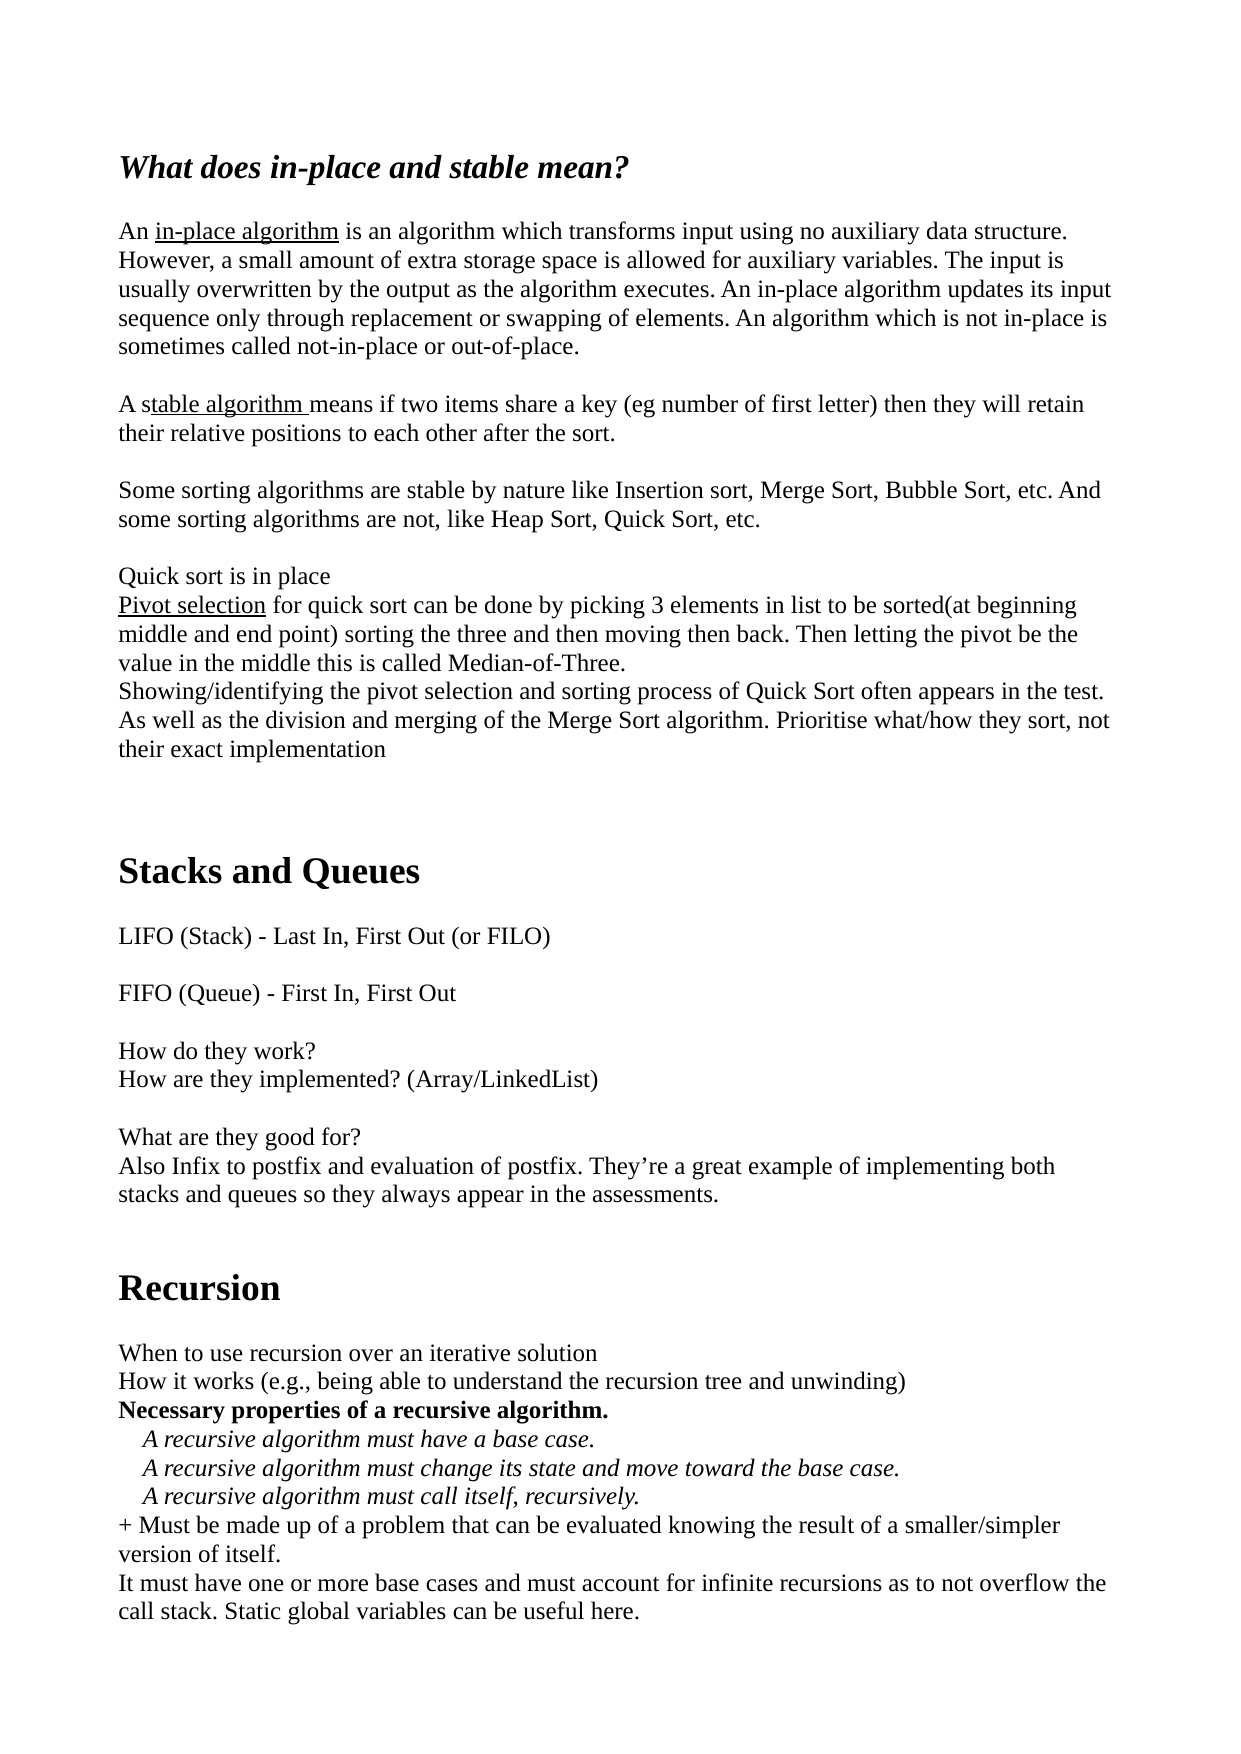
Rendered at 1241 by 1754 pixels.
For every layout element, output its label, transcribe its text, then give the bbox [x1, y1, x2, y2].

text A recursive algorithm must have a base case. [118, 1424, 1122, 1453]
text A stable algorithm means if two items share a key (eg number of first letter) then they will retain their relative positions to each other after the sort. [118, 389, 1122, 446]
text Showing/identifying the pivot selection and sorting process of Quick Sort often appears in the test. As well as the division and merging of the Merge Sort algorithm. Prioritise what/how they sort, not their exact implementation [118, 676, 1122, 763]
text An in-place algorithm is an algorithm which transforms input using no auxiliary data structure. However, a small amount of extra storage space is allowed for auxiliary variables. The input is usually overwritten by the output as the algorithm executes. An in-place algorithm updates its input sequence only through replacement or swapping of elements. An algorithm which is not in-place is sometimes called not-in-place or out-of-place. [118, 216, 1122, 360]
text What are they good for? [118, 1122, 1122, 1151]
text A recursive algorithm must call itself, recursively. [118, 1481, 1122, 1510]
text It must have one or more base cases and must account for infinite recursions as to not overflow the call stack. Static global variables can be useful here. [118, 1568, 1122, 1625]
text Also Infix to postfix and evaluation of postfix. They’re a great example of implementing both stacks and queues so they always appear in the assessments. [118, 1151, 1122, 1208]
text How do they work? [118, 1036, 1122, 1064]
text What does in-place and stable mean? [118, 147, 1122, 185]
text Pivot selection for quick sort can be done by picking 3 elements in list to be sorted(at beginning middle and end point) sorting the three and then moving then back. Then letting the pivot be the value in the middle this is called Median-of-Three. [118, 590, 1122, 676]
text FIFO (Queue) - First In, First Out [118, 978, 1122, 1007]
text Some sorting algorithms are stable by nature like Insertion sort, Merge Sort, Bubble Sort, etc. And some sorting algorithms are not, like Heap Sort, Quick Sort, etc. [118, 475, 1122, 533]
text Necessary properties of a recursive algorithm. [118, 1395, 1122, 1424]
text How it works (e.g., being able to understand the recursion tree and unwinding) [118, 1366, 1122, 1395]
text When to use recursion over an iterative solution [118, 1338, 1122, 1366]
text Recursion [118, 1266, 1122, 1309]
text Stacks and Queues [118, 849, 1122, 892]
text Quick sort is in place [118, 561, 1122, 590]
text + Must be made up of a problem that can be evaluated knowing the result of a smaller/simpler version of itself. [118, 1510, 1122, 1568]
text LIFO (Stack) - Last In, First Out (or FILO) [118, 921, 1122, 949]
text How are they implemented? (Array/LinkedList) [118, 1064, 1122, 1093]
text A recursive algorithm must change its state and move toward the base case. [118, 1453, 1122, 1481]
